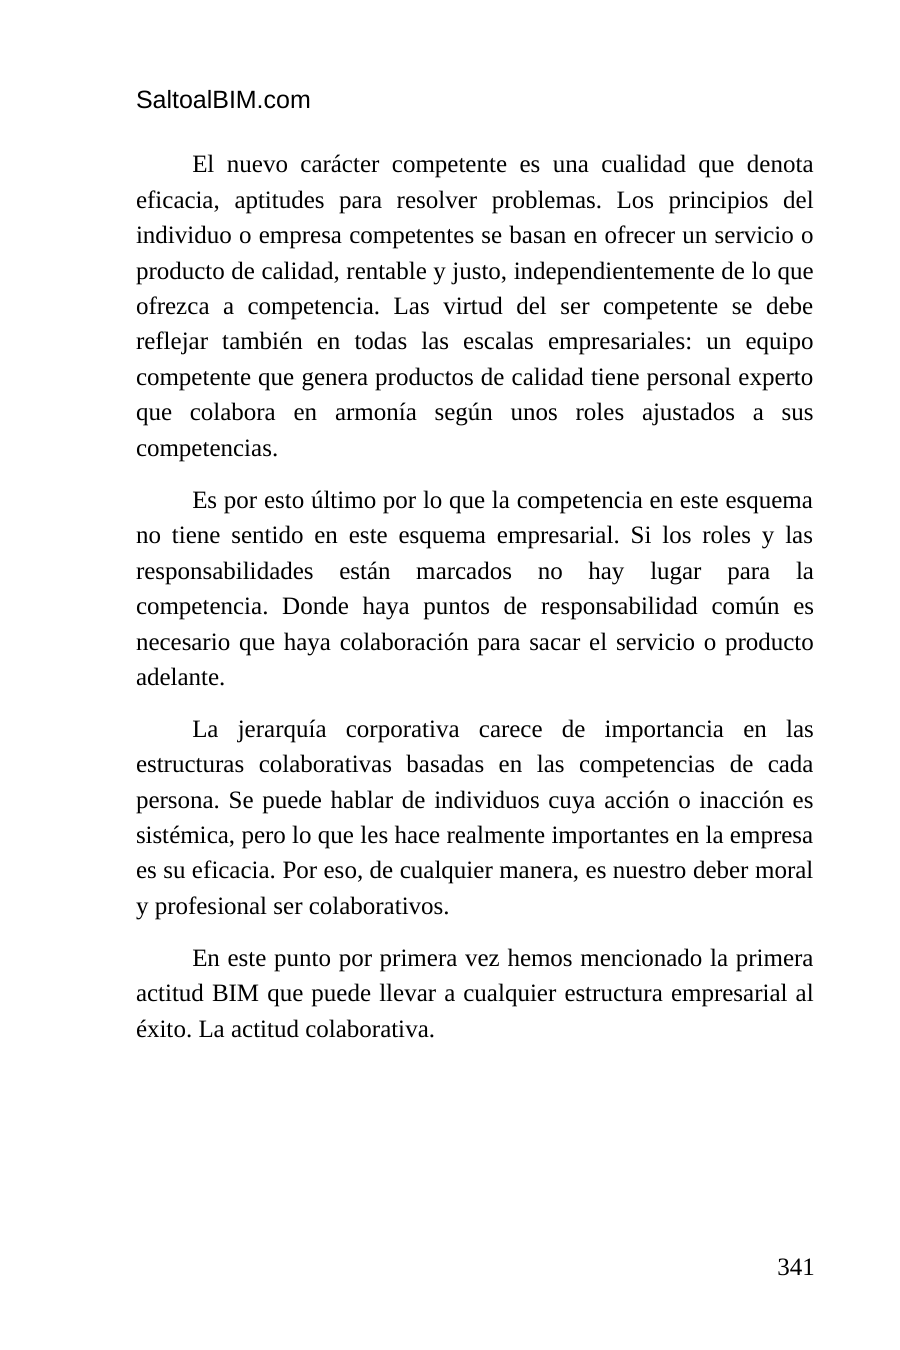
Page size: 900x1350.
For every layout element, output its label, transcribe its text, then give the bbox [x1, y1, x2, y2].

text Es por esto último por lo que la competencia en este esquema no tiene sentido en este esquema empresarial. Si los roles y las responsabilidades están marcados no hay lugar para la competencia. Donde haya puntos de responsabilidad común es necesario que haya colaboración para sacar el servicio o producto adelante. [136, 480, 814, 692]
text En este punto por primera vez hemos mencionado la primera actitud BIM que puede llevar a cualquier estructura empresarial al éxito. La actitud colaborativa. [136, 938, 814, 1044]
text La jerarquía corporativa carece de importancia en las estructuras colaborativas basadas en las competencias de cada persona. Se puede hablar de individuos cuya acción o inacción es sistémica, pero lo que les hace realmente importantes en la empresa es su eficacia. Por eso, de cualquier manera, es nuestro deber moral y profesional ser colaborativos. [136, 709, 814, 921]
text El nuevo carácter competente es una cualidad que denota eficacia, aptitudes para resolver problemas. Los principios del individuo o empresa competentes se basan en ofrecer un servicio o producto de calidad, rentable y justo, independientemente de lo que ofrezca a competencia. Las virtud del ser competente se debe reflejar también en todas las escalas empresariales: un equipo competente que genera productos de calidad tiene personal experto que colabora en armonía según unos roles ajustados a sus competencias. [136, 144, 814, 463]
